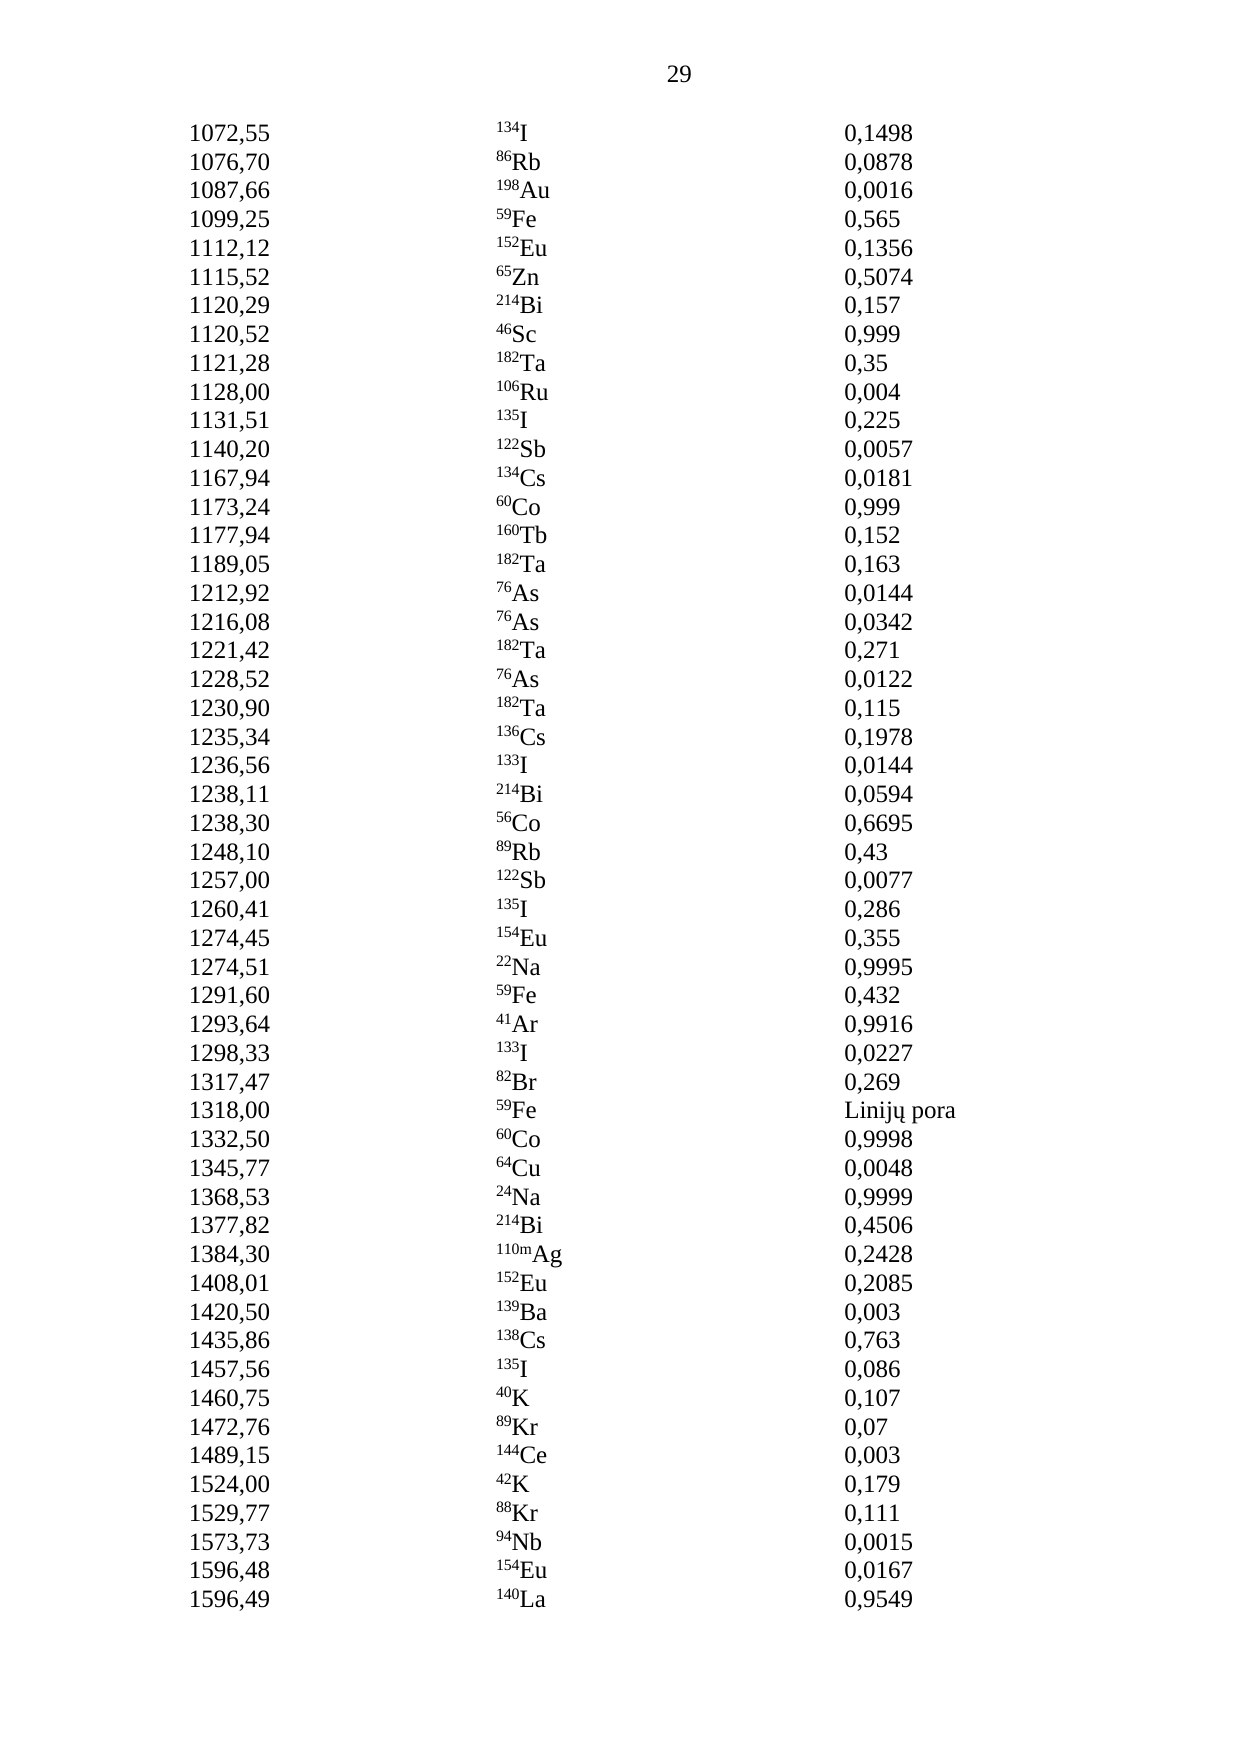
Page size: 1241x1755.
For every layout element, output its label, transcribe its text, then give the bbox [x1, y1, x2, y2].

table_cell 1529,77 [177, 1498, 484, 1527]
table_cell 182Ta [485, 636, 833, 664]
table_cell 160Tb [485, 521, 833, 549]
table_cell 0,9998 [833, 1124, 1181, 1153]
table_cell 0,157 [833, 291, 1181, 319]
table_cell 0,111 [833, 1498, 1181, 1527]
table_cell 1121,28 [177, 348, 484, 377]
table_cell 0,6695 [833, 808, 1181, 837]
table_cell 1072,55 [177, 118, 484, 147]
table_cell 1573,73 [177, 1527, 484, 1556]
table_cell 1212,92 [177, 578, 484, 607]
table_cell 122Sb [485, 866, 833, 894]
table_cell 0,0144 [833, 578, 1181, 607]
table_cell 0,003 [833, 1441, 1181, 1469]
table_cell 1317,47 [177, 1067, 484, 1096]
table_cell 0,0048 [833, 1153, 1181, 1182]
table_cell 0,5074 [833, 262, 1181, 291]
table_cell 0,2428 [833, 1239, 1181, 1268]
table_cell 1377,82 [177, 1211, 484, 1239]
table_cell 1420,50 [177, 1297, 484, 1326]
table_cell 0,0016 [833, 176, 1181, 204]
table_cell 1274,51 [177, 952, 484, 981]
table_cell 1489,15 [177, 1441, 484, 1469]
table_cell 0,43 [833, 837, 1181, 866]
table_cell 152Eu [485, 1268, 833, 1297]
table_cell 1408,01 [177, 1268, 484, 1297]
table_cell 0,0878 [833, 147, 1181, 176]
table_cell Linijų pora [833, 1096, 1181, 1124]
table_cell 0,35 [833, 348, 1181, 377]
table_cell 1472,76 [177, 1412, 484, 1441]
table_cell 0,4506 [833, 1211, 1181, 1239]
table_cell 64Cu [485, 1153, 833, 1182]
table_cell 46Sc [485, 319, 833, 348]
table_cell 0,003 [833, 1297, 1181, 1326]
table_cell 1298,33 [177, 1038, 484, 1067]
table_cell 1236,56 [177, 751, 484, 779]
table_cell 0,286 [833, 894, 1181, 923]
table_cell 1435,86 [177, 1326, 484, 1354]
table_cell 134I [485, 118, 833, 147]
table_cell 135I [485, 1354, 833, 1383]
table_cell 134Cs [485, 463, 833, 492]
table_cell 1189,05 [177, 549, 484, 578]
table_cell 1291,60 [177, 981, 484, 1009]
table_cell 86Rb [485, 147, 833, 176]
table_cell 0,0342 [833, 607, 1181, 636]
table_cell 1173,24 [177, 492, 484, 521]
table_cell 59Fe [485, 981, 833, 1009]
table_cell 133I [485, 1038, 833, 1067]
table_cell 0,999 [833, 319, 1181, 348]
table_cell 60Co [485, 1124, 833, 1153]
table_cell 110mAg [485, 1239, 833, 1268]
table_cell 1235,34 [177, 722, 484, 751]
table_cell 42K [485, 1469, 833, 1498]
table_cell 122Sb [485, 434, 833, 463]
table_cell 140La [485, 1584, 833, 1613]
table_cell 1384,30 [177, 1239, 484, 1268]
table_cell 59Fe [485, 204, 833, 233]
table_cell 0,0594 [833, 779, 1181, 808]
table_cell 0,9999 [833, 1182, 1181, 1211]
table_cell 214Bi [485, 779, 833, 808]
table_cell 76As [485, 578, 833, 607]
table_cell 0,115 [833, 693, 1181, 722]
table_cell 0,179 [833, 1469, 1181, 1498]
table_cell 22Na [485, 952, 833, 981]
table_cell 0,0167 [833, 1556, 1181, 1584]
table_cell 1221,42 [177, 636, 484, 664]
table_cell 154Eu [485, 923, 833, 952]
table_cell 0,0181 [833, 463, 1181, 492]
table_cell 60Co [485, 492, 833, 521]
table_cell 1460,75 [177, 1383, 484, 1412]
table_cell 1260,41 [177, 894, 484, 923]
table_cell 1115,52 [177, 262, 484, 291]
table_cell 1140,20 [177, 434, 484, 463]
table_cell 0,0015 [833, 1527, 1181, 1556]
table_cell 88Kr [485, 1498, 833, 1527]
table_cell 152Eu [485, 233, 833, 262]
table_cell 56Co [485, 808, 833, 837]
table_cell 133I [485, 751, 833, 779]
table_cell 136Cs [485, 722, 833, 751]
table_cell 1228,52 [177, 664, 484, 693]
table_cell 0,9995 [833, 952, 1181, 981]
table_cell 1332,50 [177, 1124, 484, 1153]
table_cell 144Ce [485, 1441, 833, 1469]
table_cell 0,0227 [833, 1038, 1181, 1067]
table_cell 214Bi [485, 291, 833, 319]
table_cell 1238,11 [177, 779, 484, 808]
table_cell 182Ta [485, 348, 833, 377]
table_cell 106Ru [485, 377, 833, 406]
table_cell 135I [485, 406, 833, 434]
table_cell 0,565 [833, 204, 1181, 233]
table_cell 0,269 [833, 1067, 1181, 1096]
table_cell 139Ba [485, 1297, 833, 1326]
table_cell 1345,77 [177, 1153, 484, 1182]
table_cell 0,999 [833, 492, 1181, 521]
table_cell 82Br [485, 1067, 833, 1096]
table_cell 1257,00 [177, 866, 484, 894]
table_cell 41Ar [485, 1009, 833, 1038]
table_cell 59Fe [485, 1096, 833, 1124]
table_cell 0,763 [833, 1326, 1181, 1354]
table_cell 0,1356 [833, 233, 1181, 262]
table_cell 1274,45 [177, 923, 484, 952]
table_cell 0,2085 [833, 1268, 1181, 1297]
table_cell 135I [485, 894, 833, 923]
table_cell 76As [485, 607, 833, 636]
table_cell 1128,00 [177, 377, 484, 406]
table_cell 138Cs [485, 1326, 833, 1354]
table_cell 1238,30 [177, 808, 484, 837]
table_cell 24Na [485, 1182, 833, 1211]
table_cell 76As [485, 664, 833, 693]
table_cell 1318,00 [177, 1096, 484, 1124]
table_cell 0,225 [833, 406, 1181, 434]
table_cell 89Kr [485, 1412, 833, 1441]
table_cell 1076,70 [177, 147, 484, 176]
table_cell 0,07 [833, 1412, 1181, 1441]
table_cell 1524,00 [177, 1469, 484, 1498]
table_cell 0,163 [833, 549, 1181, 578]
table_cell 0,432 [833, 981, 1181, 1009]
table_cell 0,0077 [833, 866, 1181, 894]
table_cell 0,0057 [833, 434, 1181, 463]
table_cell 1131,51 [177, 406, 484, 434]
table_cell 1120,29 [177, 291, 484, 319]
table_cell 0,004 [833, 377, 1181, 406]
table_cell 1230,90 [177, 693, 484, 722]
table_cell 1216,08 [177, 607, 484, 636]
table_cell 0,1978 [833, 722, 1181, 751]
table_cell 0,271 [833, 636, 1181, 664]
table_cell 40K [485, 1383, 833, 1412]
table_cell 1177,94 [177, 521, 484, 549]
table_cell 65Zn [485, 262, 833, 291]
table_cell 1293,64 [177, 1009, 484, 1038]
table_cell 0,0144 [833, 751, 1181, 779]
table_cell 94Nb [485, 1527, 833, 1556]
table_cell 1248,10 [177, 837, 484, 866]
table_cell 198Au [485, 176, 833, 204]
table_cell 0,107 [833, 1383, 1181, 1412]
table_cell 1368,53 [177, 1182, 484, 1211]
table_cell 214Bi [485, 1211, 833, 1239]
table_cell 182Ta [485, 549, 833, 578]
table_cell 0,086 [833, 1354, 1181, 1383]
table_cell 89Rb [485, 837, 833, 866]
table_cell 0,9549 [833, 1584, 1181, 1613]
table_cell 0,152 [833, 521, 1181, 549]
table_cell 0,1498 [833, 118, 1181, 147]
table_cell 182Ta [485, 693, 833, 722]
table_cell 0,0122 [833, 664, 1181, 693]
table_cell 1596,49 [177, 1584, 484, 1613]
table_cell 1112,12 [177, 233, 484, 262]
table_cell 1099,25 [177, 204, 484, 233]
table_cell 1087,66 [177, 176, 484, 204]
table_cell 154Eu [485, 1556, 833, 1584]
table_cell 1596,48 [177, 1556, 484, 1584]
table_cell 1120,52 [177, 319, 484, 348]
table_cell 1457,56 [177, 1354, 484, 1383]
table_cell 0,355 [833, 923, 1181, 952]
table_cell 1167,94 [177, 463, 484, 492]
table_cell 0,9916 [833, 1009, 1181, 1038]
